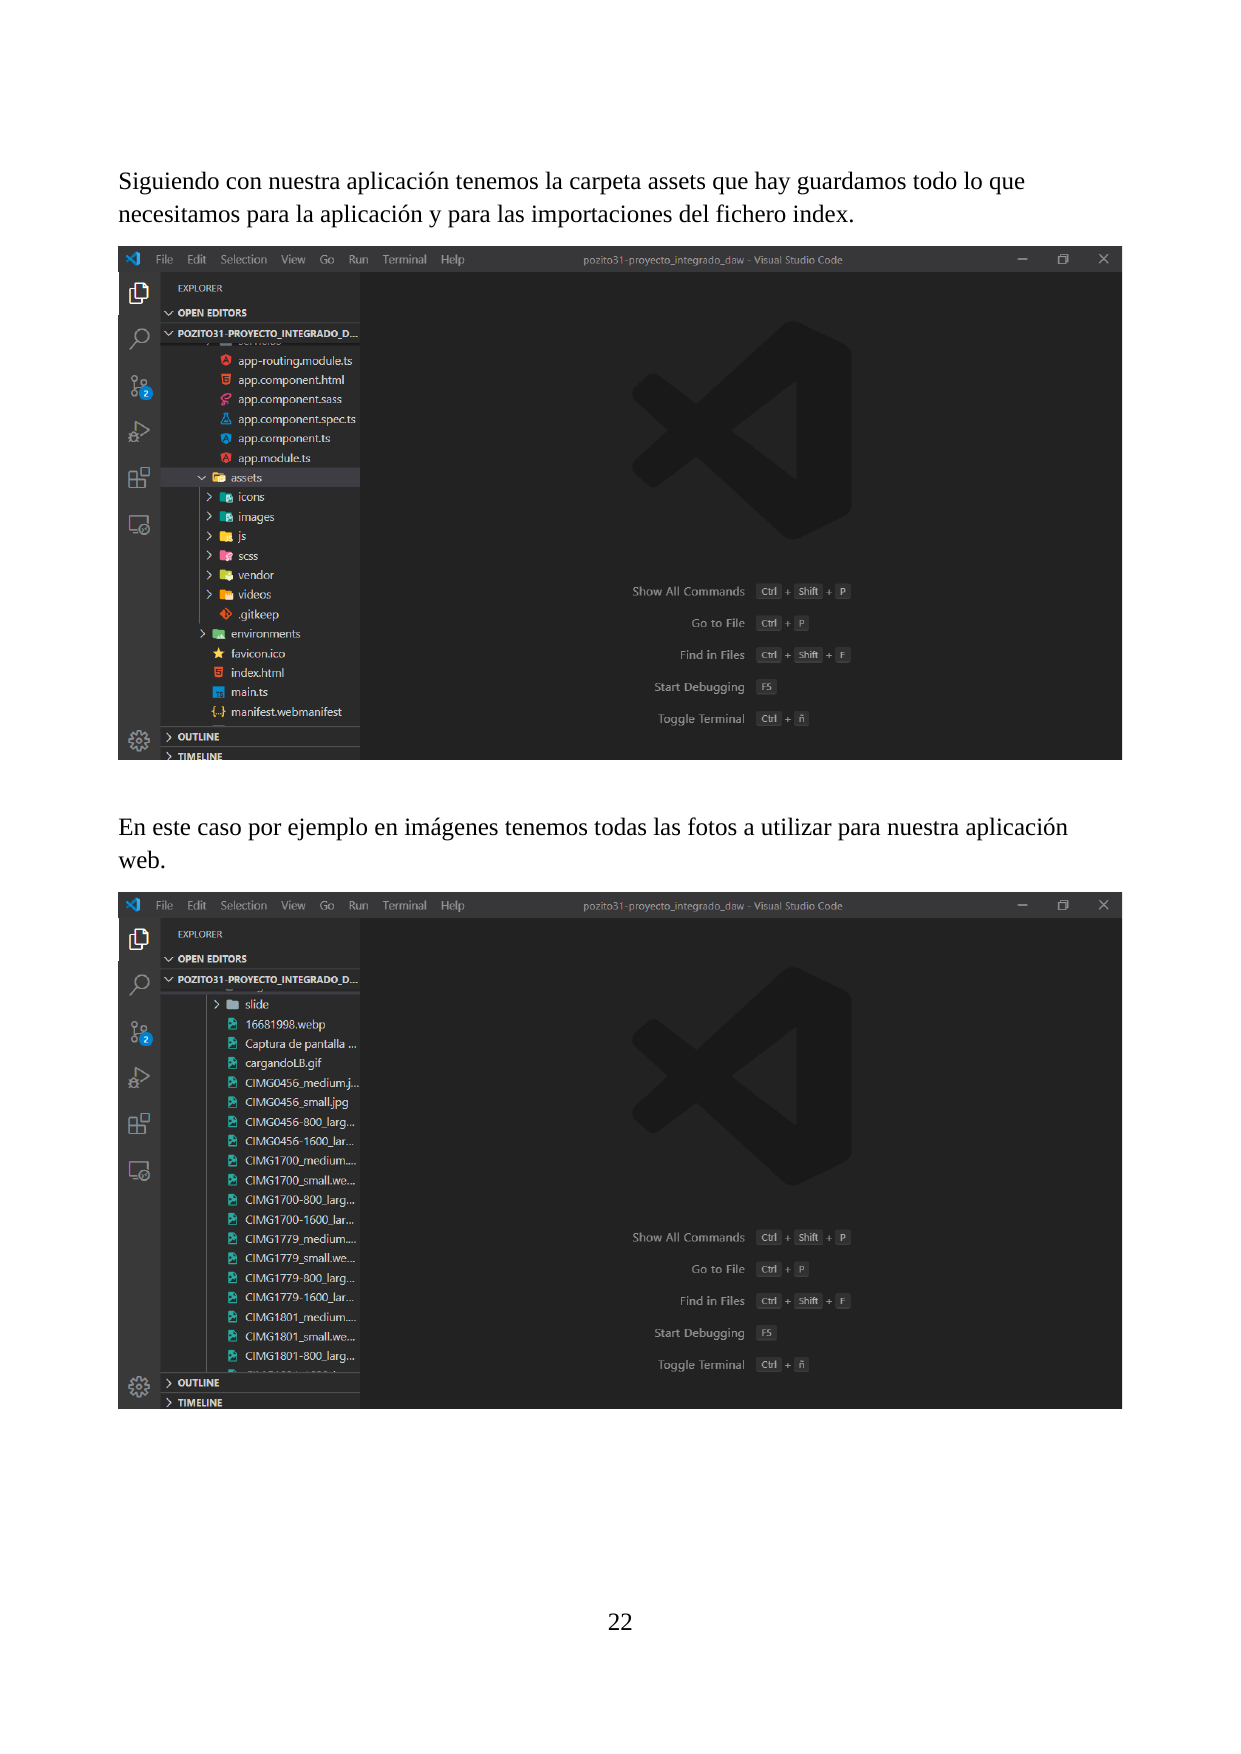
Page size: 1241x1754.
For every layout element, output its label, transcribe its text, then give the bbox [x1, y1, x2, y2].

text En este caso por ejemplo en imágenes tenemos todas las fotos a utilizar para nuestra aplicación web. [118, 812, 1122, 873]
picture [118, 892, 1123, 1409]
picture [118, 246, 1123, 760]
text Siguiendo con nuestra aplicación tenemos la carpeta assets que hay guardamos todo lo que necesitamos para la aplicación y para las importaciones del fichero index. [118, 166, 1122, 227]
